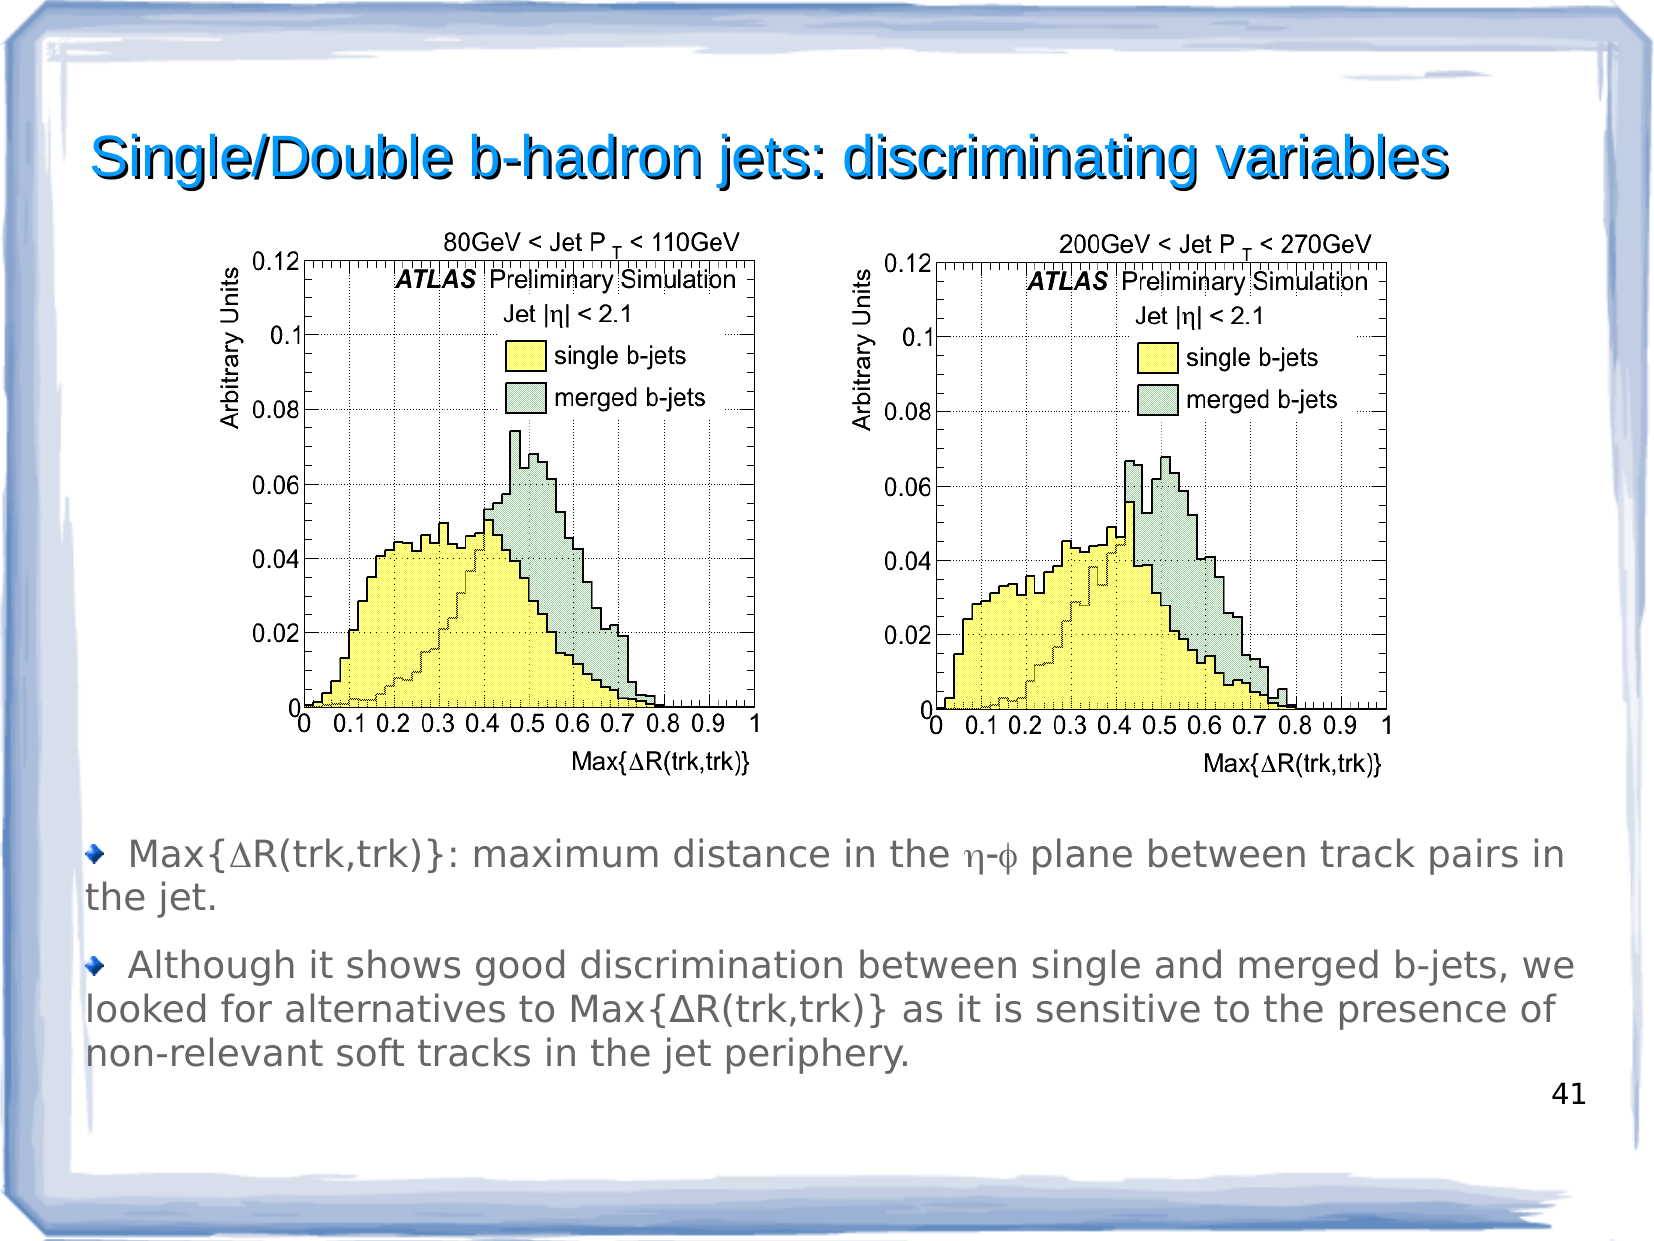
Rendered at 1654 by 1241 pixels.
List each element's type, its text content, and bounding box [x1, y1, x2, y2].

text_box Max{DR(trk,trk)}: maximum distance in the h-f plane between track pairs in the jet. Although it shows good discrimination between single and merged b-jets, we looked for alternatives to Max{∆R(trk,trk)} as it is sensitive to the presence of non-relevant soft tracks in the jet periphery. [70, 825, 1653, 1088]
title Single/Double b-hadron jets: discriminating variables [89, 83, 1473, 230]
picture [0, 0, 1654, 1241]
